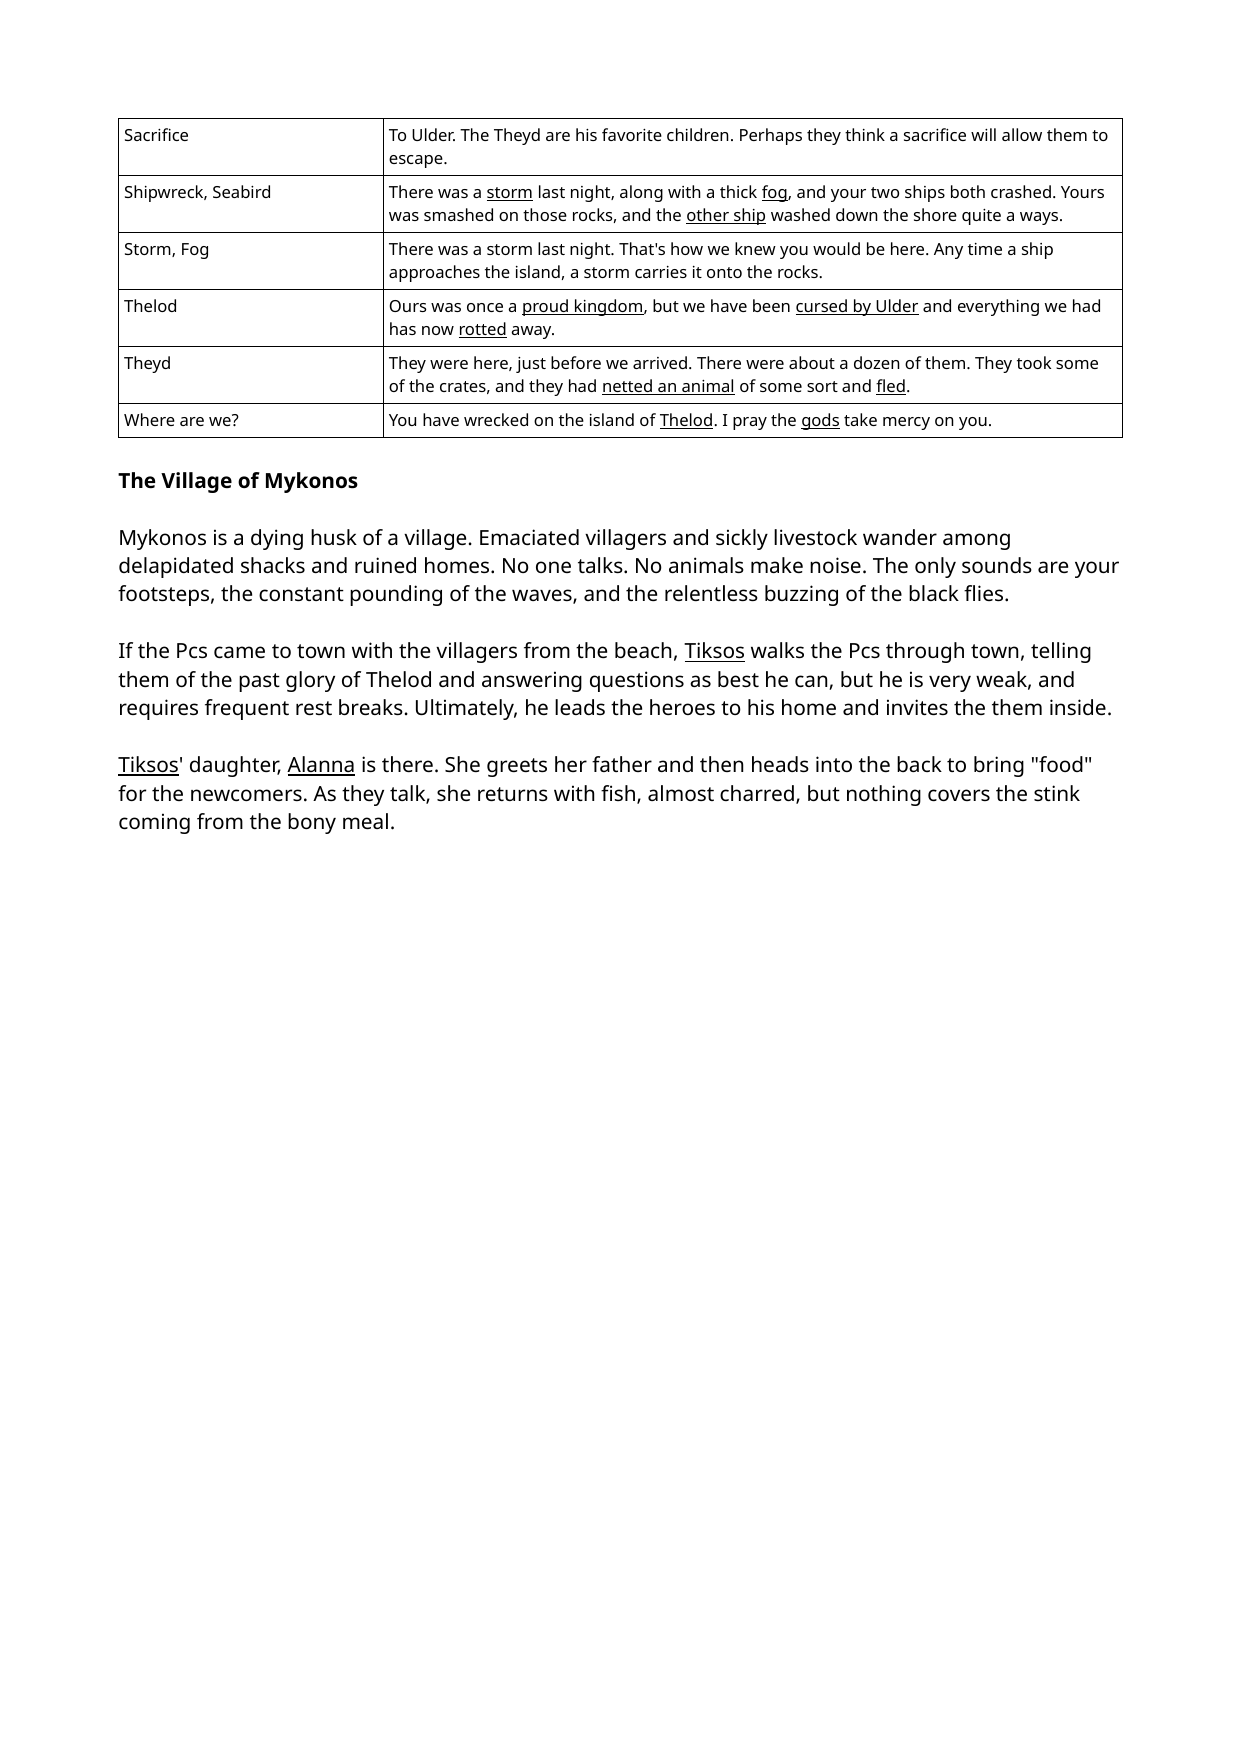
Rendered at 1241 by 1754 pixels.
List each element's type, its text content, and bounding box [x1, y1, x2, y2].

table_cell They were here, just before we arrived. There were about a dozen of them. They took some of the crates, and they had netted an animal of some sort and fled. [384, 347, 1122, 403]
table_cell Where are we? [119, 404, 383, 437]
table_cell Ours was once a proud kingdom, but we have been cursed by Ulder and everything we had has now rotted away. [384, 290, 1122, 346]
table_cell Thelod [119, 290, 383, 346]
text Mykonos is a dying husk of a village. Emaciated villagers and sickly livestock wander among delapidated shacks and ruined homes. No one talks. No animals make noise. The only sounds are your footsteps, the constant pounding of the waves, and the relentless buzzing of the black flies. [118, 523, 1122, 608]
table_cell There was a storm last night, along with a thick fog, and your two ships both crashed. Yours was smashed on those rocks, and the other ship washed down the shore quite a ways. [384, 176, 1122, 232]
table_cell There was a storm last night. That's how we knew you would be here. Any time a ship approaches the island, a storm carries it onto the rocks. [384, 233, 1122, 289]
table_cell To Ulder. The Theyd are his favorite children. Perhaps they think a sacrifice will allow them to escape. [384, 119, 1122, 175]
text Tiksos' daughter, Alanna is there. She greets her father and then heads into the back to bring "food" for the newcomers. As they talk, she returns with fish, almost charred, but nothing covers the stink coming from the bony meal. [118, 750, 1122, 836]
table_cell Shipwreck, Seabird [119, 176, 383, 232]
text The Village of Mykonos [118, 466, 1122, 494]
text If the Pcs came to town with the villagers from the beach, Tiksos walks the Pcs through town, telling them of the past glory of Thelod and answering questions as best he can, but he is very weak, and requires frequent rest breaks. Ultimately, he leads the heroes to his home and invites the them inside. [118, 636, 1122, 722]
table_cell Sacrifice [119, 119, 383, 175]
table_cell Theyd [119, 347, 383, 403]
table_cell You have wrecked on the island of Thelod. I pray the gods take mercy on you. [384, 404, 1122, 437]
table_cell Storm, Fog [119, 233, 383, 289]
